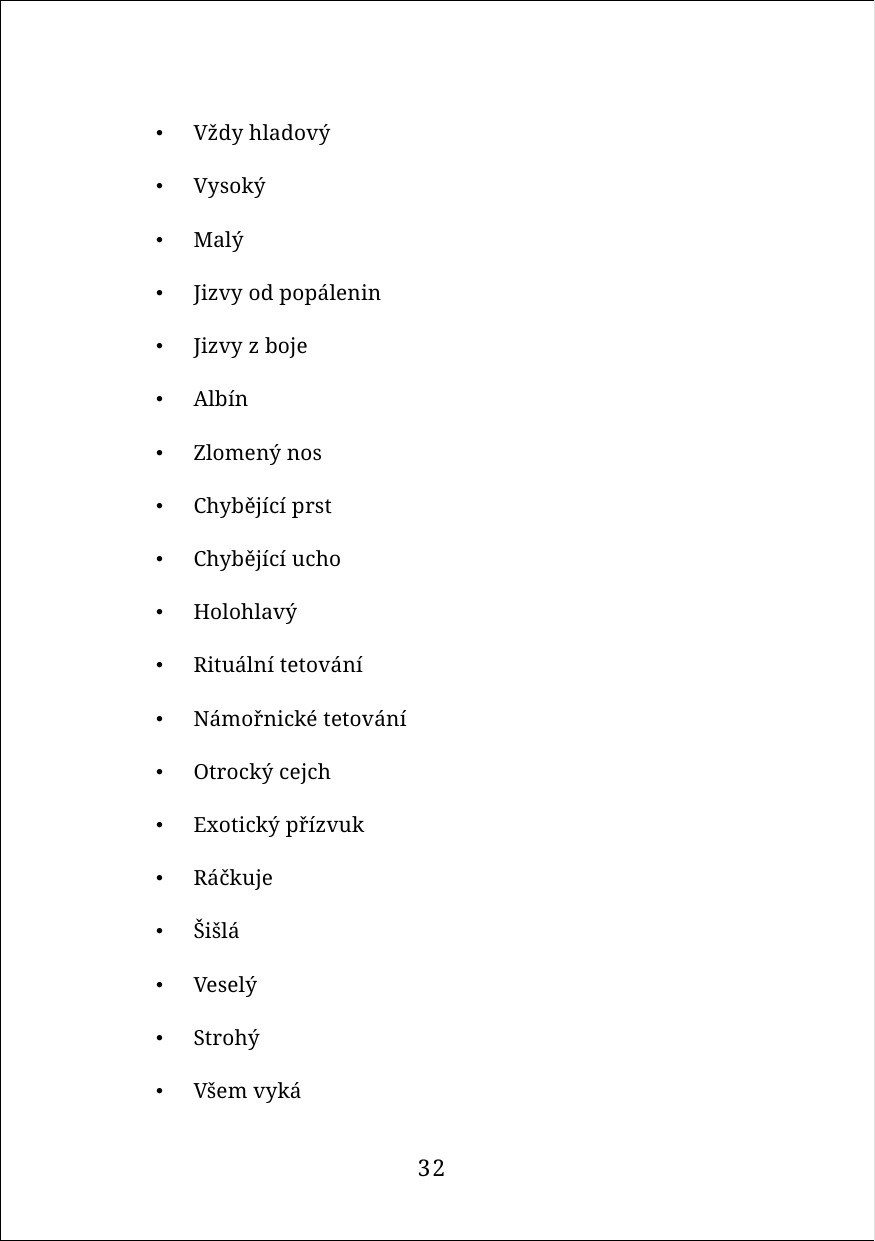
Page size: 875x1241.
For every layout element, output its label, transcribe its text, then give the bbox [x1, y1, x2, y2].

list Jizvy z boje [156, 331, 756, 359]
list Strohý [156, 1023, 756, 1052]
list Vždy hladový [156, 118, 756, 147]
list Exotický přízvuk [156, 810, 756, 839]
list Malý [156, 225, 756, 253]
list Veselý [156, 970, 756, 998]
list Šišlá [156, 917, 756, 945]
list Zlomený nos [156, 438, 756, 466]
list Rituální tetování [156, 651, 756, 679]
list Vysoký [156, 171, 756, 200]
list Ráčkuje [156, 863, 756, 892]
list Otrocký cejch [156, 757, 756, 785]
list Chybějící ucho [156, 544, 756, 572]
list Holohlavý [156, 597, 756, 626]
list Albín [156, 384, 756, 413]
list Chybějící prst [156, 491, 756, 519]
list Námořnické tetování [156, 704, 756, 732]
list Jizvy od popálenin [156, 278, 756, 306]
list Všem vyká [156, 1076, 756, 1105]
